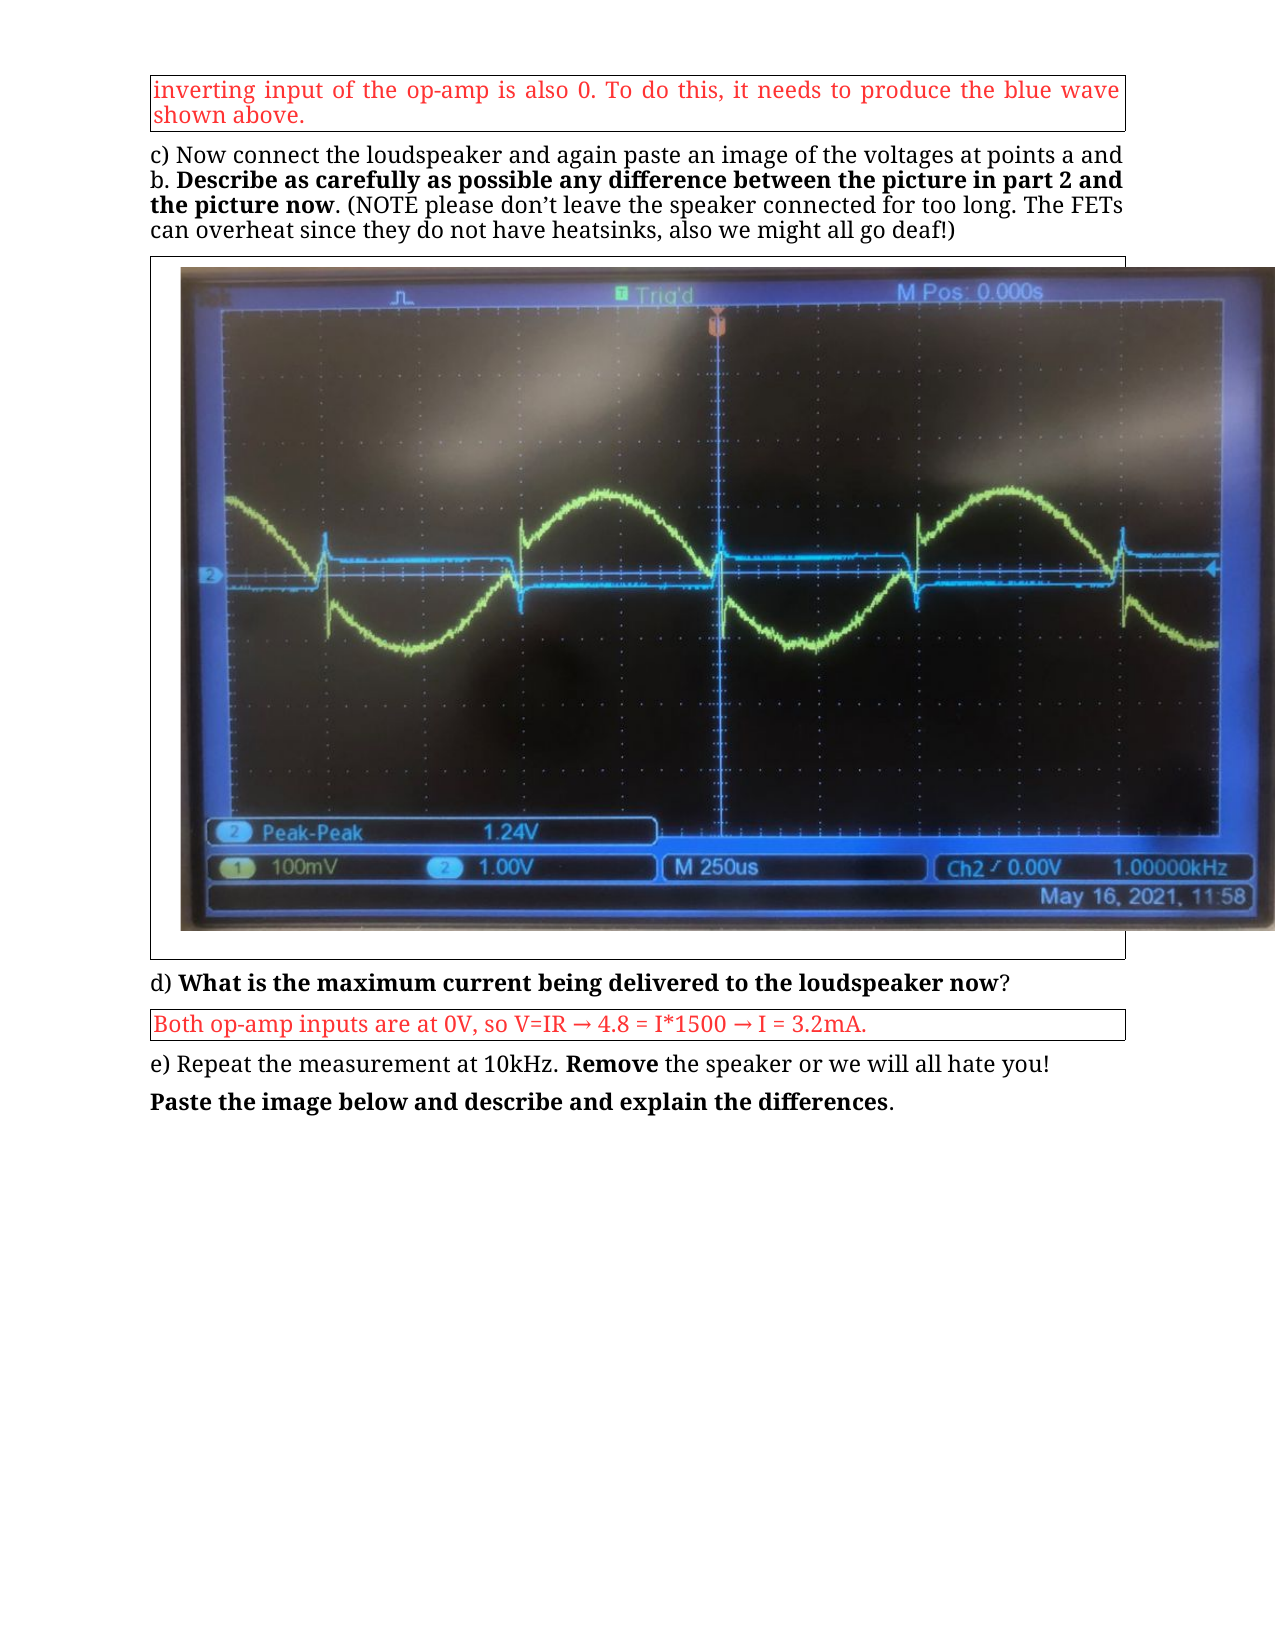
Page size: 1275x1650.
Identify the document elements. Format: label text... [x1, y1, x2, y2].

picture [180, 267, 1275, 931]
text c) Now connect the loudspeaker and again paste an image of the voltages at points a and b. Describe as carefully as possible any difference between the picture in part 2 and the picture now. (NOTE please don’t leave the speaker connected for too long. The FETs can overheat since they do not have heatsinks, also we might all go deaf!) [150, 144, 1125, 244]
text inverting input of the op-amp is also 0. To do this, it needs to produce the blue wave shown above. [151, 76, 1125, 131]
text e) Repeat the measurement at 10kHz. Remove the speaker or we will all hate you! [150, 1053, 1125, 1078]
text Both op-amp inputs are at 0V, so V=IR → 4.8 = I*1500 → I = 3.2mA. [151, 1010, 1125, 1040]
text Paste the image below and describe and explain the differences. [150, 1090, 1125, 1115]
text d) What is the maximum current being delivered to the loudspeaker now? [150, 971, 1125, 996]
